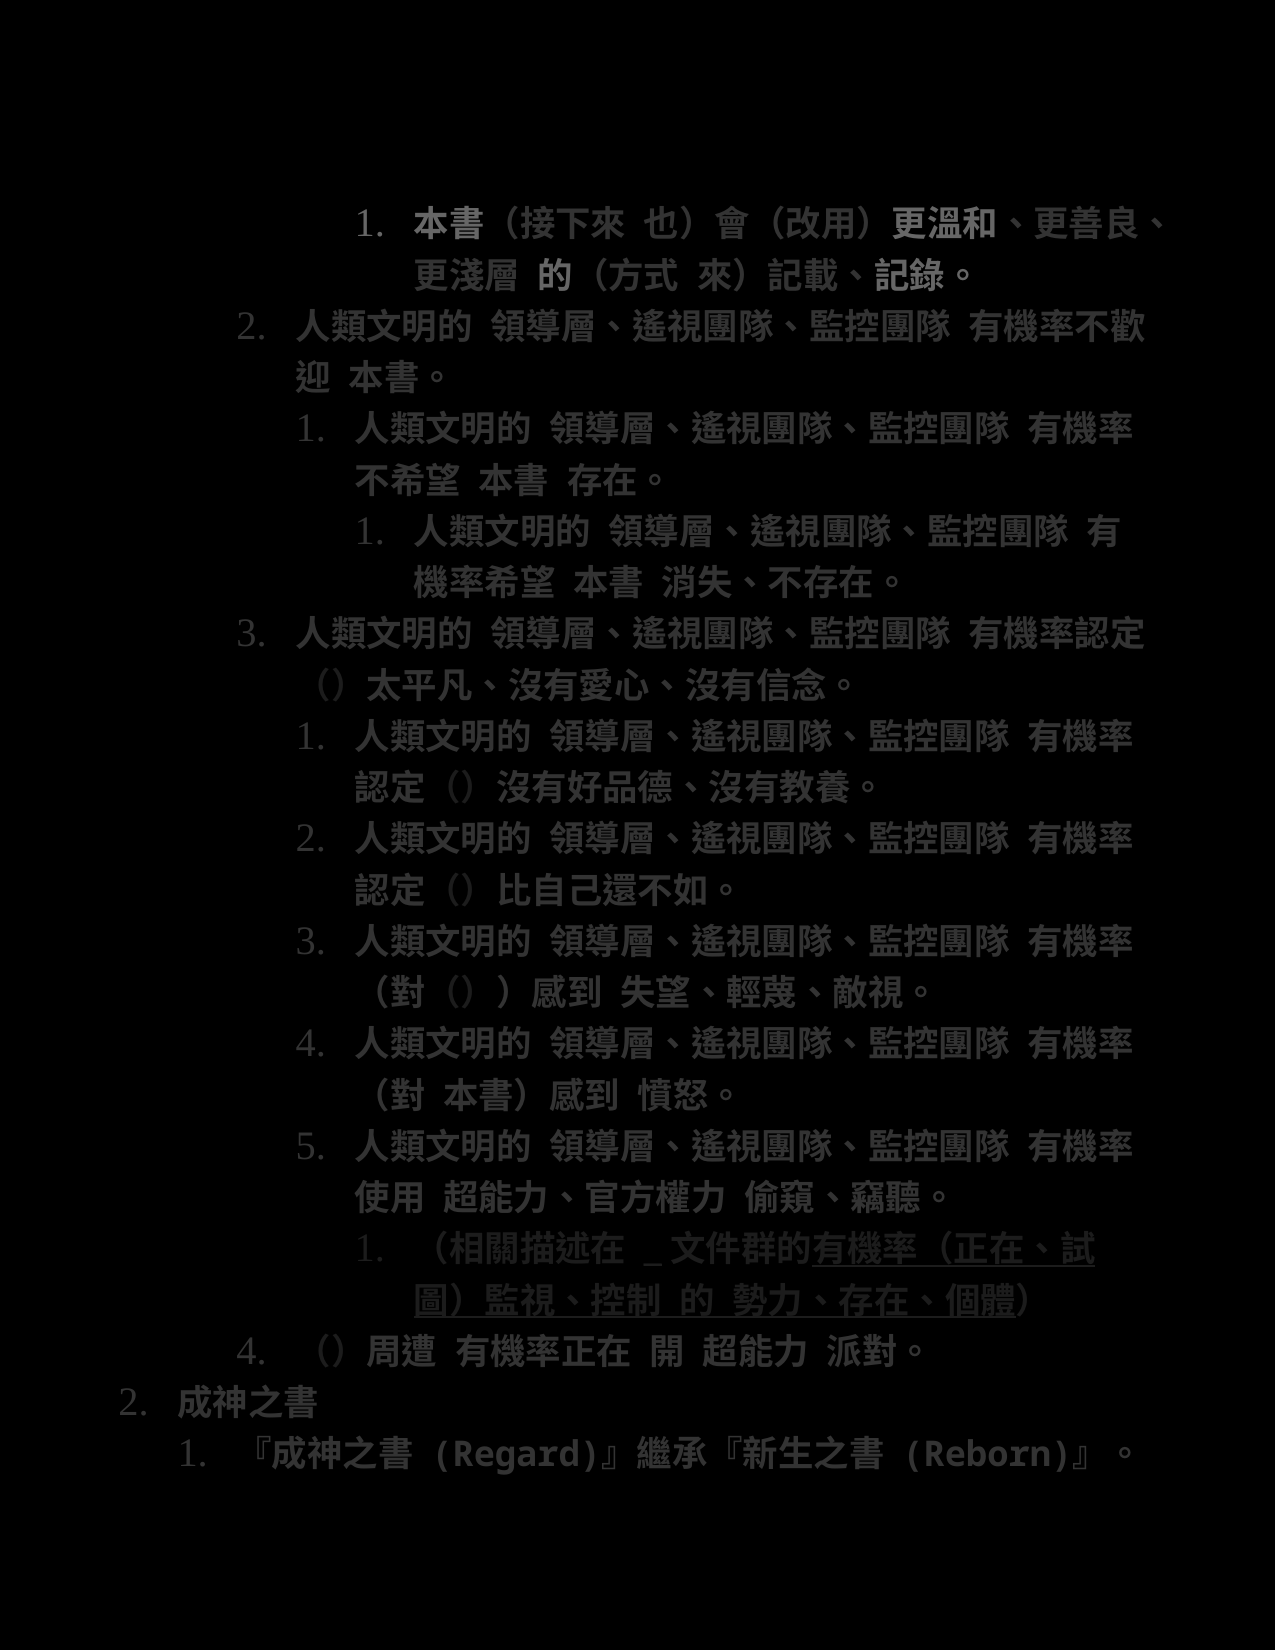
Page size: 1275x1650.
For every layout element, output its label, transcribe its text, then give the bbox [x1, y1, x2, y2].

list 人類文明的 領導層、遙視團隊、監控團隊 有機率（對（））感到 失望、輕蔑、敵視。 [295, 913, 1157, 1016]
list 人類文明的 領導層、遙視團隊、監控團隊 有機率認定（）沒有好品德、沒有教養。 [295, 708, 1157, 811]
list 人類文明的 領導層、遙視團隊、監控團隊 有機率（對 本書）感到 憤怒。 [295, 1016, 1157, 1118]
list 人類文明的 領導層、遙視團隊、監控團隊 有機率不歡迎 本書。 [236, 298, 1157, 401]
list 人類文明的 領導層、遙視團隊、監控團隊 有機率不希望 本書 存在。 [295, 401, 1157, 503]
list 人類文明的 領導層、遙視團隊、監控團隊 有機率認定（）比自己還不如。 [295, 811, 1157, 913]
list 人類文明的 領導層、遙視團隊、監控團隊 有機率認定（）太平凡、沒有愛心、沒有信念。 [236, 606, 1157, 708]
list 本書（接下來 也）會（改用）更溫和、更善良、更淺層 的（方式 來）記載、記錄。 [354, 196, 1157, 298]
list 『成神之書 (Regard)』繼承『新生之書 (Reborn)』。 [177, 1426, 1157, 1477]
list 人類文明的 領導層、遙視團隊、監控團隊 有機率希望 本書 消失、不存在。 [354, 503, 1157, 606]
list 人類文明的 領導層、遙視團隊、監控團隊 有機率使用 超能力、官方權力 偷窺、竊聽。 [295, 1118, 1157, 1221]
list 成神之書 [118, 1374, 1157, 1426]
list （）周遭 有機率正在 開 超能力 派對。 [236, 1323, 1157, 1374]
list （相關描述在 _ 文件群的有機率（正在、試圖）監視、控制 的 勢力、存在、個體） [354, 1221, 1157, 1323]
